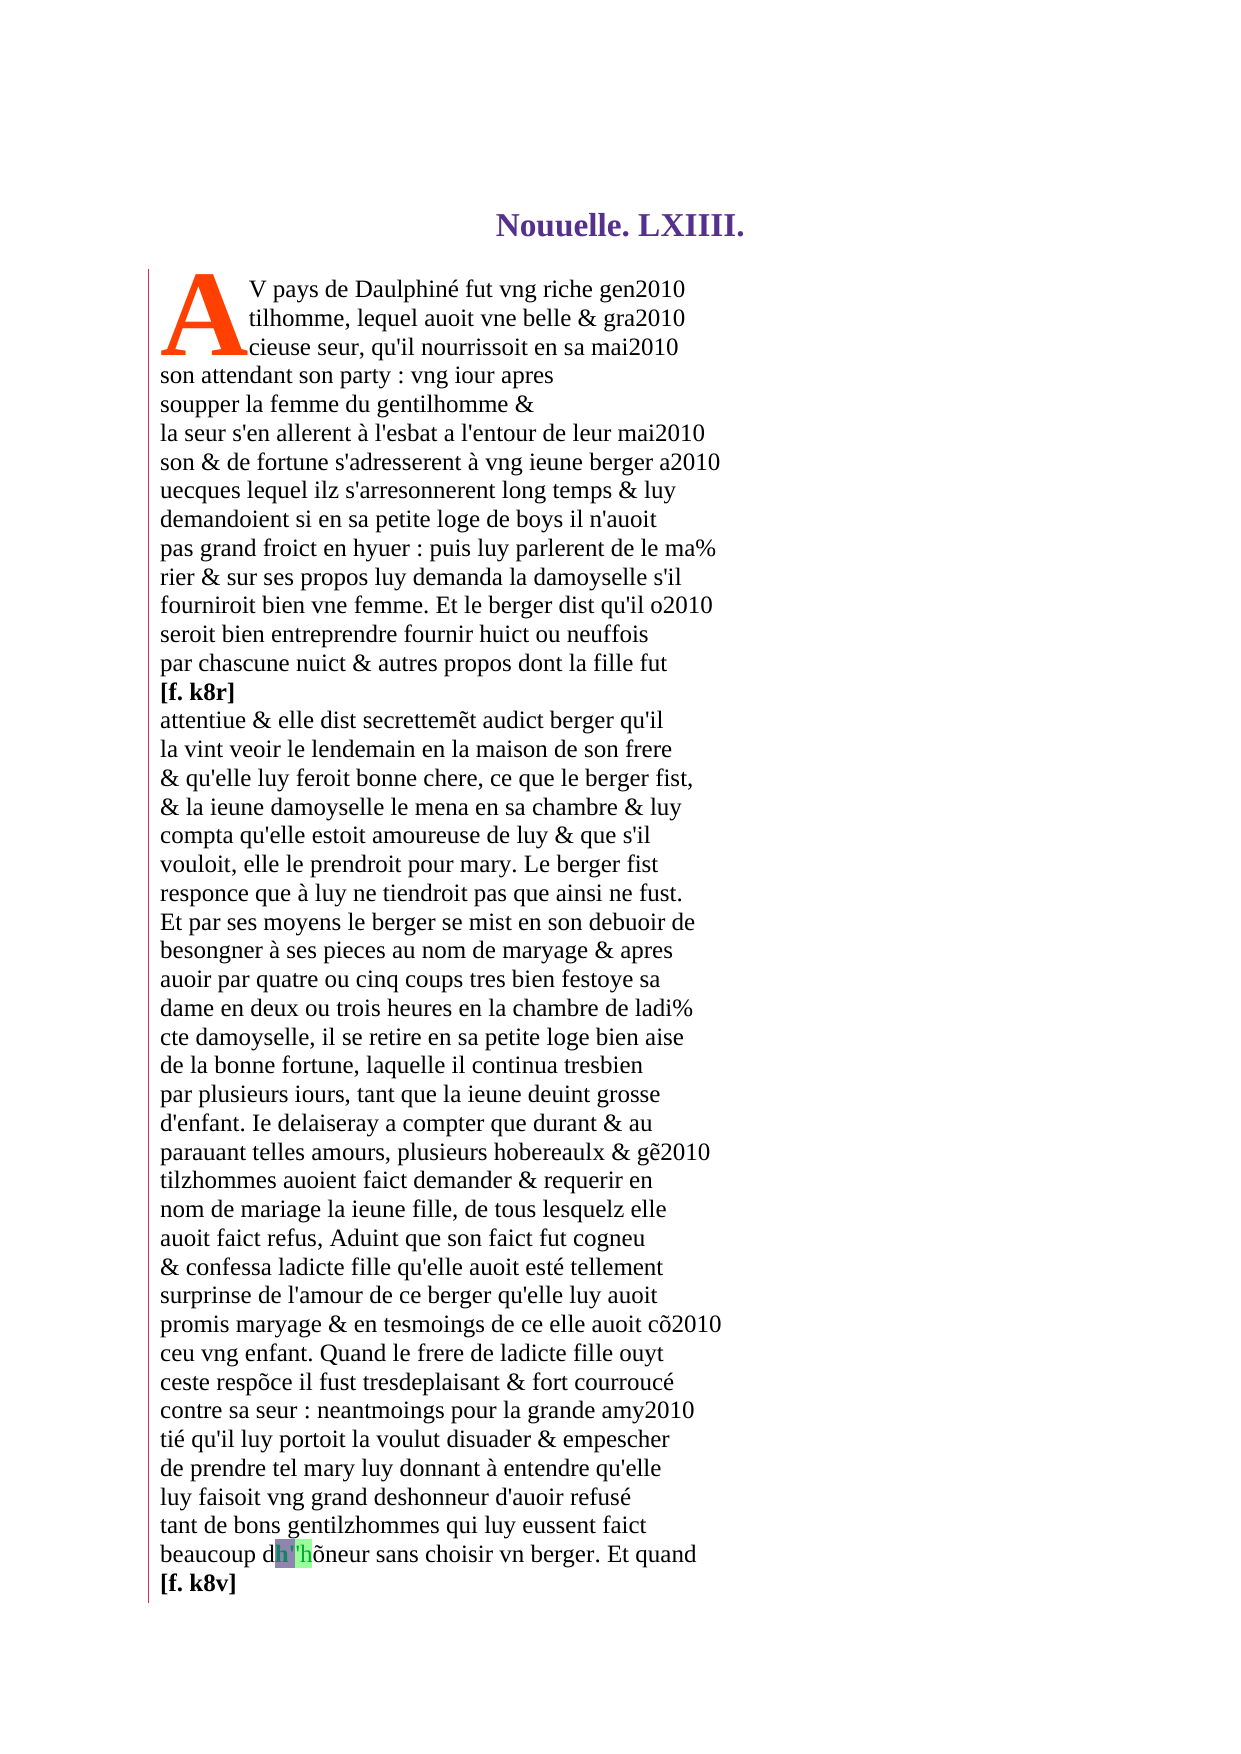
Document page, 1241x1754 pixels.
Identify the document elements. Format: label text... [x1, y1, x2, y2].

text AV pays de Daulphiné fut vng riche gen2010 tilhomme, lequel auoit vne belle & gra2010 cieuse seur, qu'il nourrissoit en sa mai2010 son attendant son party : vng iour apres soupper la femme du gentilhomme & la seur s'en allerent à l'esbat a l'entour de leur mai2010 son & de fortune s'adresserent à vng ieune berger a2010 uecques lequel ilz s'arresonnerent long temps & luy demandoient si en sa petite loge de boys il n'auoit pas grand froict en hyuer : puis luy parlerent de le ma% rier & sur ses propos luy demanda la damoyselle s'il fourniroit bien vne femme. Et le berger dist qu'il o2010 seroit bien entreprendre fournir huict ou neuffois par chascune nuict & autres propos dont la fille fut [f. k8r] attentiue & elle dist secrettemẽt audict berger qu'il la vint veoir le lendemain en la maison de son frere & qu'elle luy feroit bonne chere, ce que le berger fist, & la ieune damoyselle le mena en sa chambre & luy compta qu'elle estoit amoureuse de luy & que s'il vouloit, elle le prendroit pour mary. Le berger fist responce que à luy ne tiendroit pas que ainsi ne fust. Et par ses moyens le berger se mist en son debuoir de besongner à ses pieces au nom de maryage & apres auoir par quatre ou cinq coups tres bien festoye sa dame en deux ou trois heures en la chambre de ladi% cte damoyselle, il se retire en sa petite loge bien aise de la bonne fortune, laquelle il continua tresbien par plusieurs iours, tant que la ieune deuint grosse d'enfant. Ie delaiseray a compter que durant & au parauant telles amours, plusieurs hobereaulx & gẽ2010 tilzhommes auoient faict demander & requerir en nom de mariage la ieune fille, de tous lesquelz elle auoit faict refus, Aduint que son faict fut cogneu & confessa ladicte fille qu'elle auoit esté tellement surprinse de l'amour de ce berger qu'elle luy auoit promis maryage & en tesmoings de ce elle auoit cõ2010 ceu vng enfant. Quand le frere de ladicte fille ouyt ceste respõce il fust tresdeplaisant & fort courroucé contre sa seur : neantmoings pour la grande amy2010 tié qu'il luy portoit la voulut disuader & empescher de prendre tel mary luy donnant à entendre qu'elle luy faisoit vng grand deshonneur d'auoir refusé tant de bons gentilzhommes qui luy eussent faict beaucoup dh''hõneur sans choisir vn berger. Et quand [f. k8v] [148, 268, 1093, 1603]
text Nouuelle. LXIIII. [148, 205, 1093, 243]
